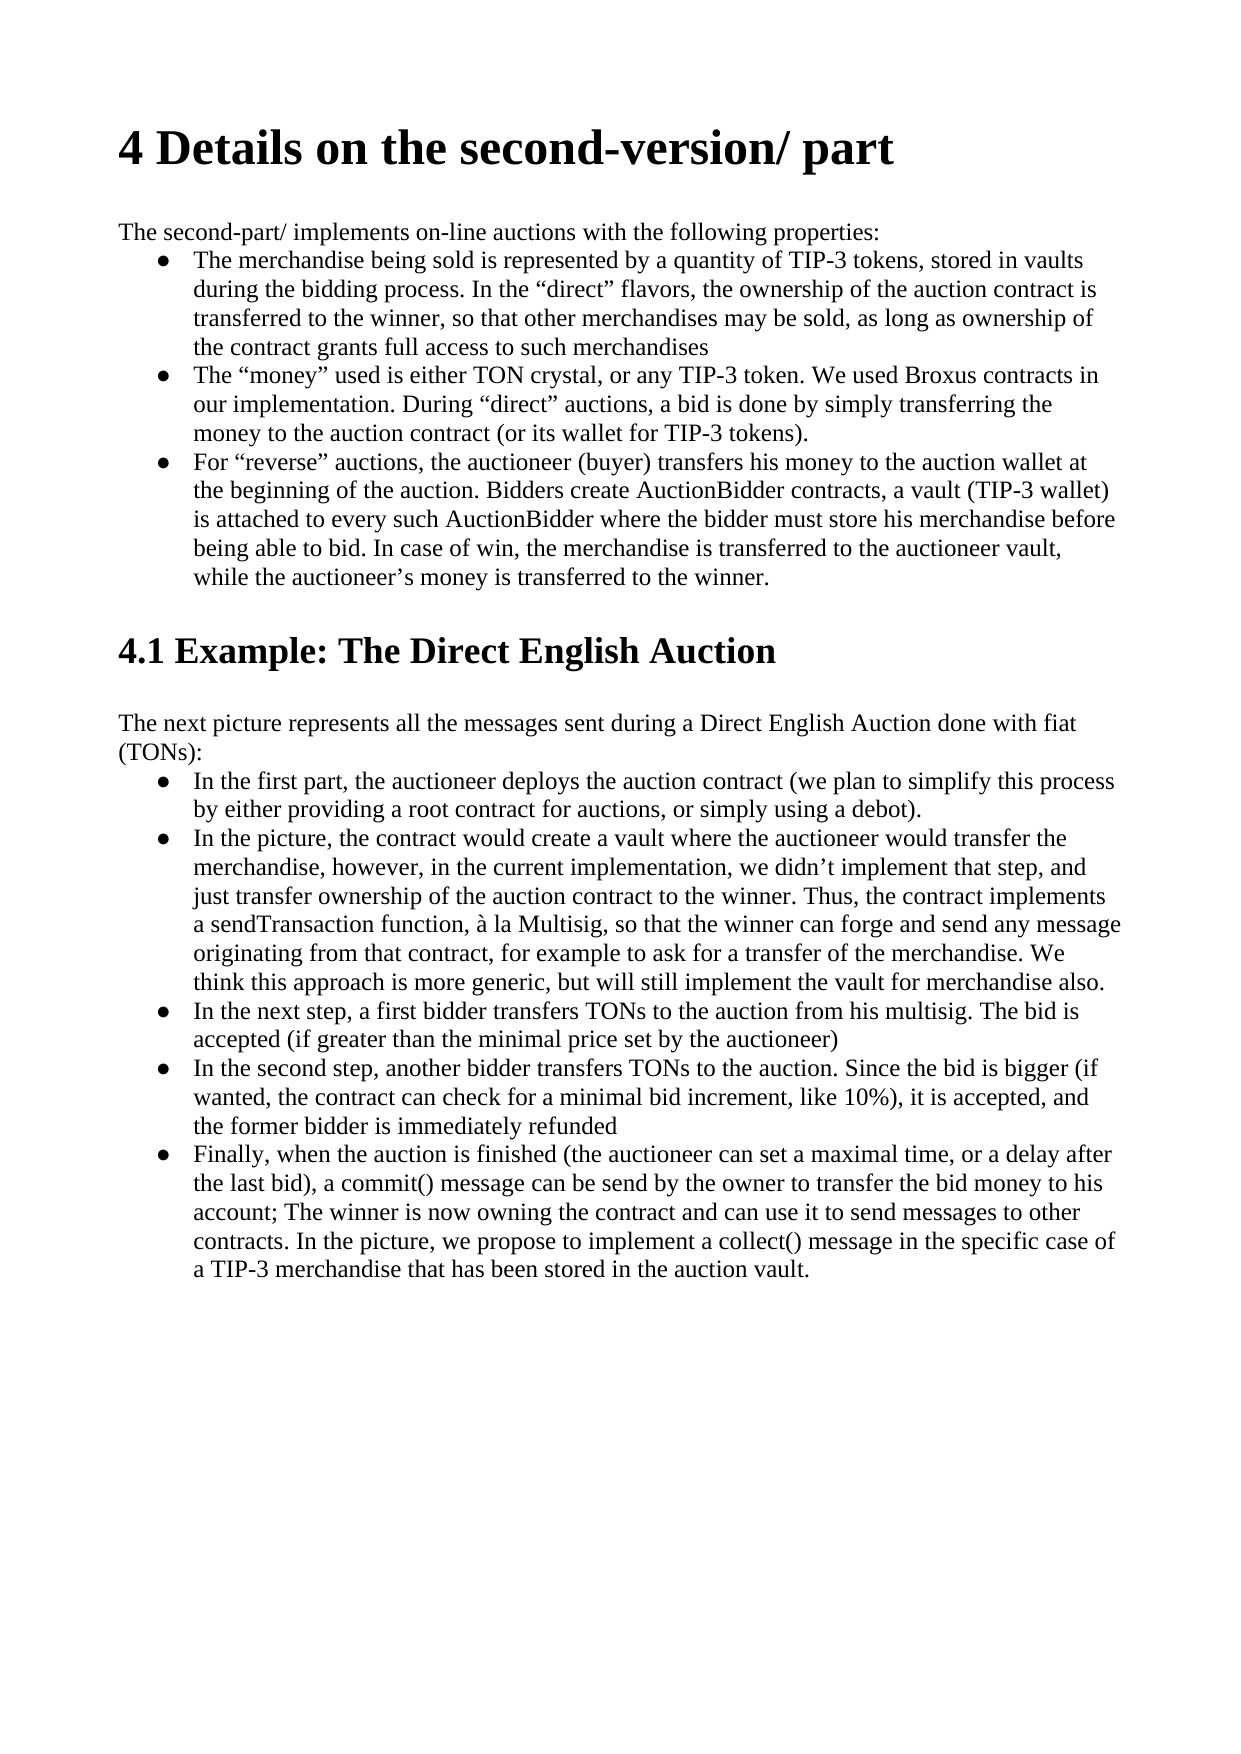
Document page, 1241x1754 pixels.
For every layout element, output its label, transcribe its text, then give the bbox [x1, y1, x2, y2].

list In the second step, another bidder transfers TONs to the auction. Since the bid is bigger (if wanted, the contract can check for a minimal bid increment, like 10%), it is accepted, and the former bidder is immediately refunded [156, 1053, 1122, 1139]
list In the first part, the auctioneer deploys the auction contract (we plan to simplify this process by either providing a root contract for auctions, or simply using a debot). [156, 766, 1122, 823]
list The “money” used is either TON crystal, or any TIP-3 token. We used Broxus contracts in our implementation. During “direct” auctions, a bid is done by simply transferring the money to the auction contract (or its wallet for TIP-3 tokens). [156, 361, 1122, 447]
list Finally, when the auction is finished (the auctioneer can set a maximal time, or a delay after the last bid), a commit() message can be send by the owner to transfer the bid money to his account; The winner is now owning the contract and can use it to send messages to other contracts. In the picture, we propose to implement a collect() message in the specific case of a TIP-3 merchandise that has been stored in the auction vault. [156, 1139, 1122, 1283]
list In the picture, the contract would create a vault where the auctioneer would transfer the merchandise, however, in the current implementation, we didn’t implement that step, and just transfer ownership of the auction contract to the winner. Thus, the contract implements a sendTransaction function, à la Multisig, so that the winner can forge and send any message originating from that contract, for example to ask for a transfer of the merchandise. We think this approach is more generic, but will still implement the vault for merchandise also. [156, 823, 1122, 996]
list In the next step, a first bidder transfers TONs to the auction from his multisig. The bid is accepted (if greater than the minimal price set by the auctioneer) [156, 996, 1122, 1053]
text The second-part/ implements on-line auctions with the following properties: [118, 217, 1122, 246]
text The next picture represents all the messages sent during a Direct English Auction done with fiat (TONs): [118, 708, 1122, 766]
subtitle 4.1 Example: The Direct English Auction [118, 628, 1122, 671]
list The merchandise being sold is represented by a quantity of TIP-3 tokens, stored in vaults during the bidding process. In the “direct” flavors, the ownership of the auction contract is transferred to the winner, so that other merchandises may be sold, as long as ownership of the contract grants full access to such merchandises [156, 246, 1122, 361]
list For “reverse” auctions, the auctioneer (buyer) transfers his money to the auction wallet at the beginning of the auction. Bidders create AuctionBidder contracts, a vault (TIP-3 wallet) is attached to every such AuctionBidder where the bidder must store his merchandise before being able to bid. In case of win, the merchandise is transferred to the auctioneer vault, while the auctioneer’s money is transferred to the winner. [156, 447, 1122, 591]
subtitle 4 Details on the second-version/ part [118, 118, 1122, 176]
